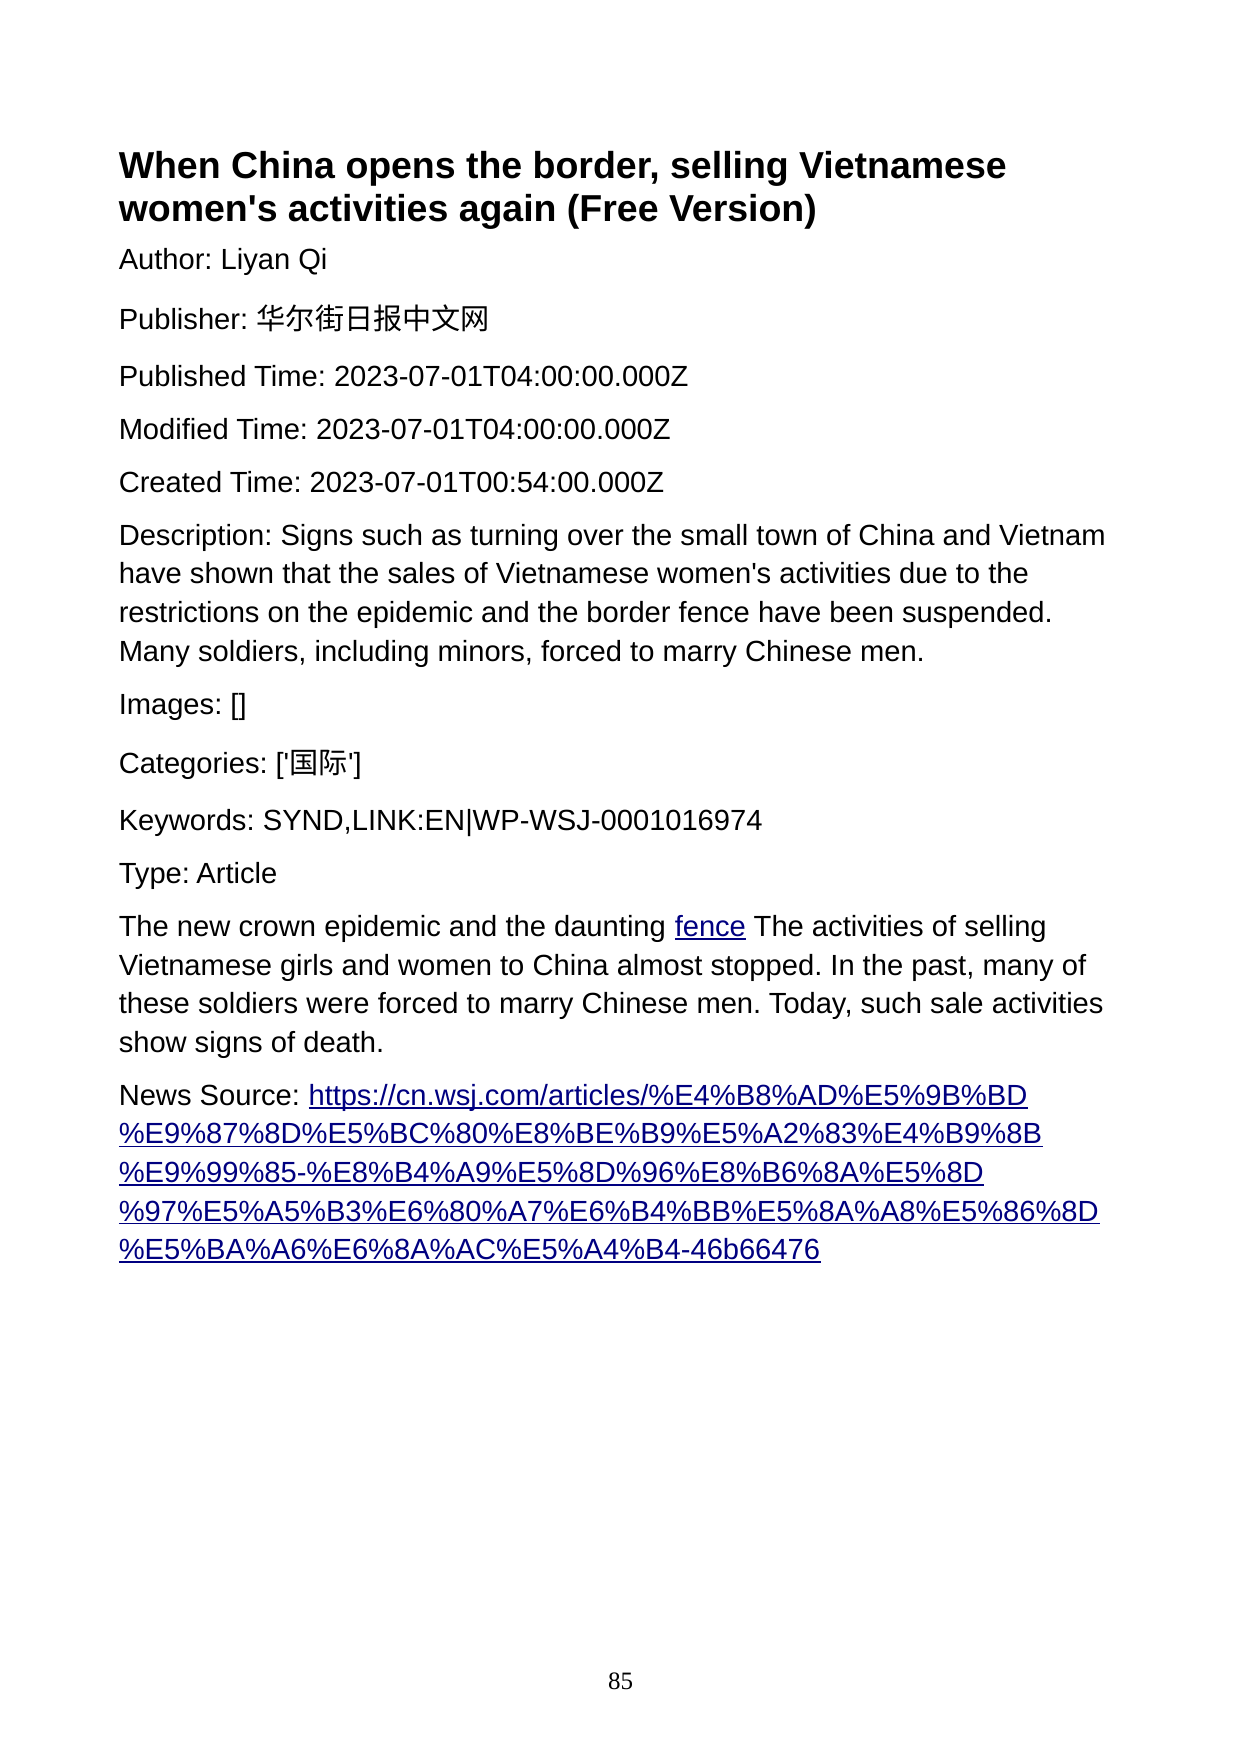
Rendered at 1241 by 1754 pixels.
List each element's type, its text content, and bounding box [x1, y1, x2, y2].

text Modified Time: 2023-07-01T04:00:00.000Z [118, 412, 1122, 445]
text Images: [] [118, 687, 1122, 720]
text Published Time: 2023-07-01T04:00:00.000Z [118, 358, 1122, 392]
subtitle When China opens the border, selling Vietnamese women's activities again (Free Version) [118, 143, 1122, 230]
text The new crown epidemic and the daunting fence The activities of selling Vietnamese girls and women to China almost stopped. In the past, many of these soldiers were forced to marry Chinese men. Today, such sale activities show signs of death. [118, 909, 1122, 1058]
text Categories: ['国际'] [118, 740, 1122, 782]
text Type: Article [118, 856, 1122, 889]
text Created Time: 2023-07-01T00:54:00.000Z [118, 465, 1122, 498]
text Publisher: 华尔街日报中文网 [118, 295, 1122, 338]
text News Source: https://cn.wsj.com/articles/%E4%B8%AD%E5%9B%BD%E9%87%8D%E5%BC%80%E8%BE%B9%E5%A2%83%E4%B9%8B%E9%99%85-%E8%B4%A9%E5%8D%96%E8%B6%8A%E5%8D%97%E5%A5%B3%E6%80%A7%E6%B4%BB%E5%8A%A8%E5%86%8D%E5%BA%A6%E6%8A%AC%E5%A4%B4-46b66476 [118, 1078, 1122, 1266]
text Keywords: SYND,LINK:EN|WP-WSJ-0001016974 [118, 803, 1122, 836]
text Author: Liyan Qi [118, 242, 1122, 276]
text Description: Signs such as turning over the small town of China and Vietnam have shown that the sales of Vietnamese women's activities due to the restrictions on the epidemic and the border fence have been suspended. Many soldiers, including minors, forced to marry Chinese men. [118, 518, 1122, 667]
